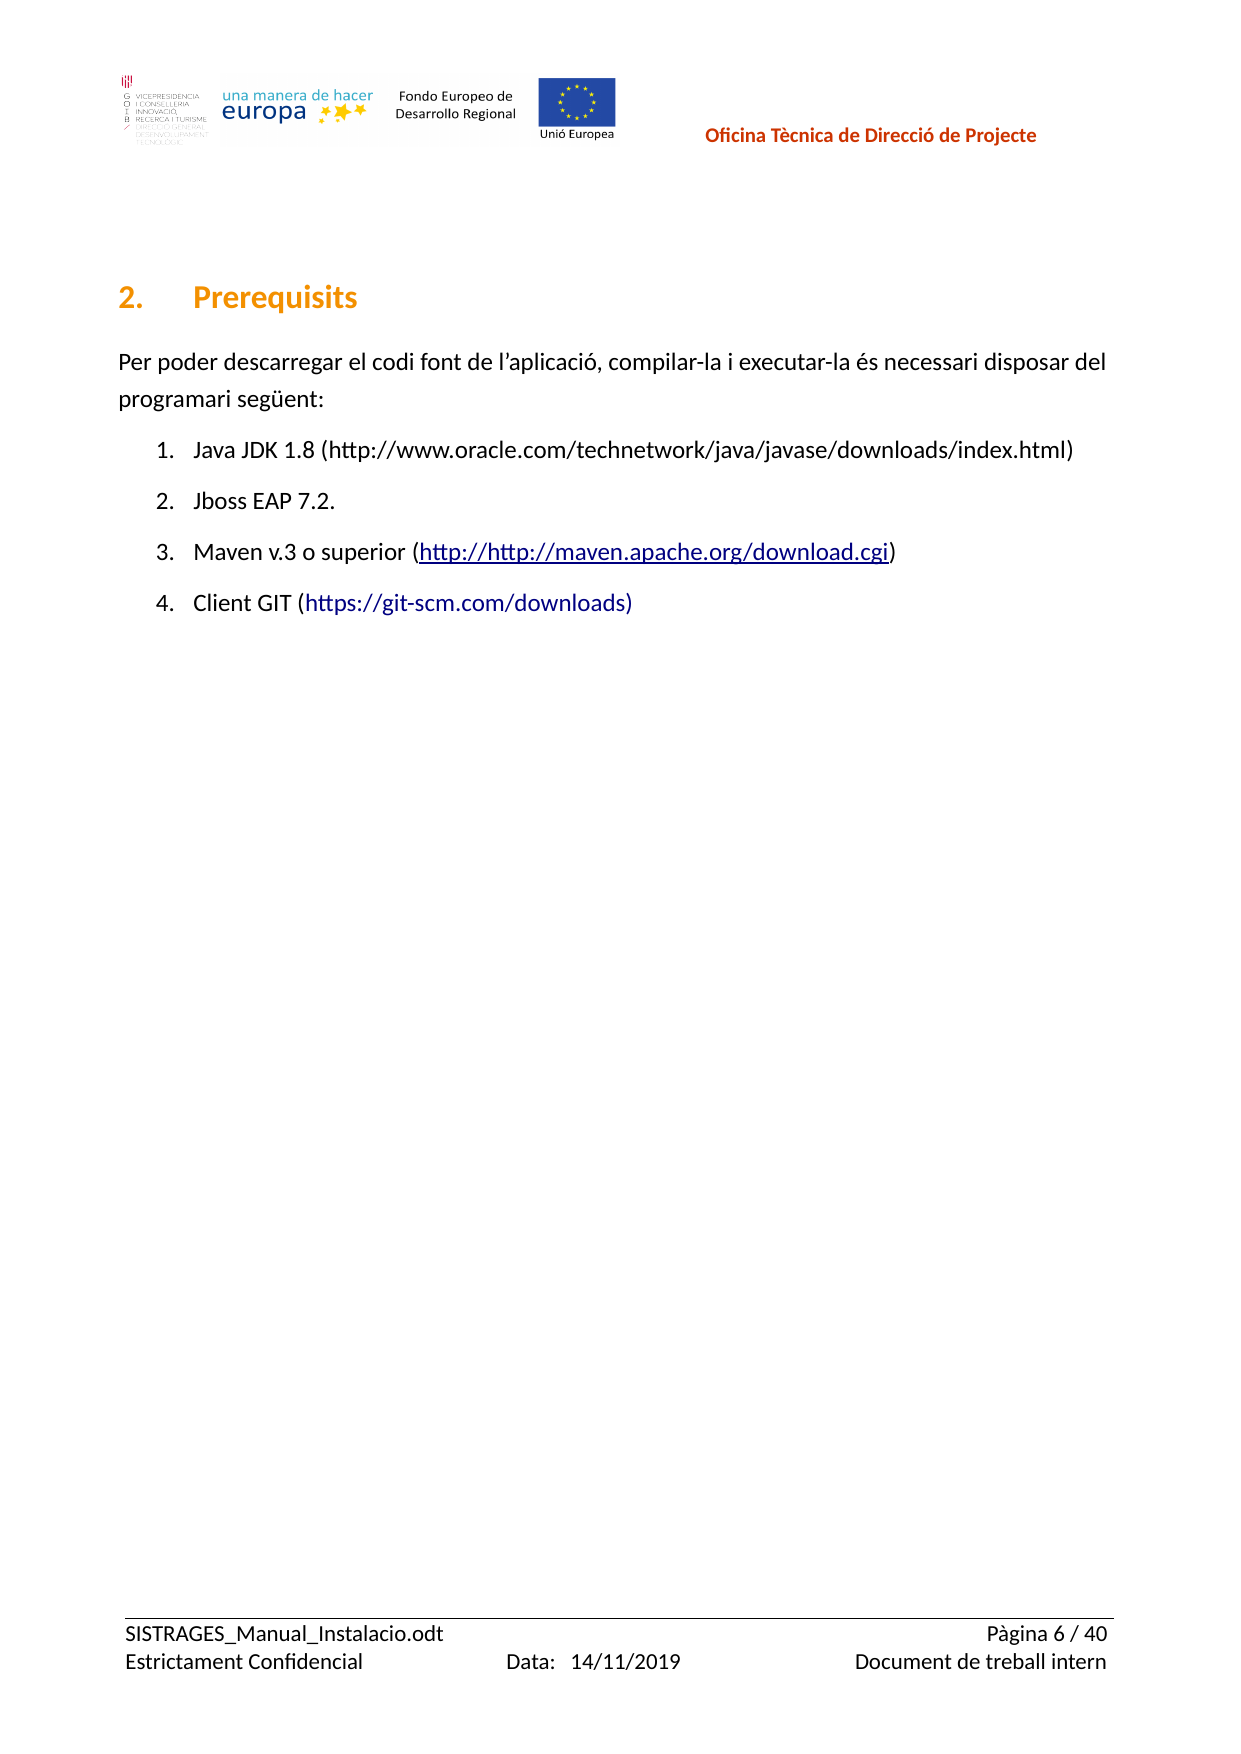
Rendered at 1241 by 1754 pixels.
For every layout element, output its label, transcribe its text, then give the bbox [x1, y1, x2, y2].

subtitle Prerequisits [118, 276, 1122, 317]
list Maven v.3 o superior (http://http://maven.apache.org/download.cgi) [156, 536, 1122, 567]
text Per poder descarregar el codi font de l’aplicació, compilar-la i executar-la és necessari disposar del programari següent: [118, 346, 1122, 413]
picture [118, 73, 213, 147]
picture [219, 73, 621, 147]
list Client GIT (https://git-scm.com/downloads) [156, 587, 1122, 618]
list Jboss EAP 7.2. [156, 485, 1122, 516]
list Java JDK 1.8 (http://www.oracle.com/technetwork/java/javase/downloads/index.html) [156, 434, 1122, 464]
